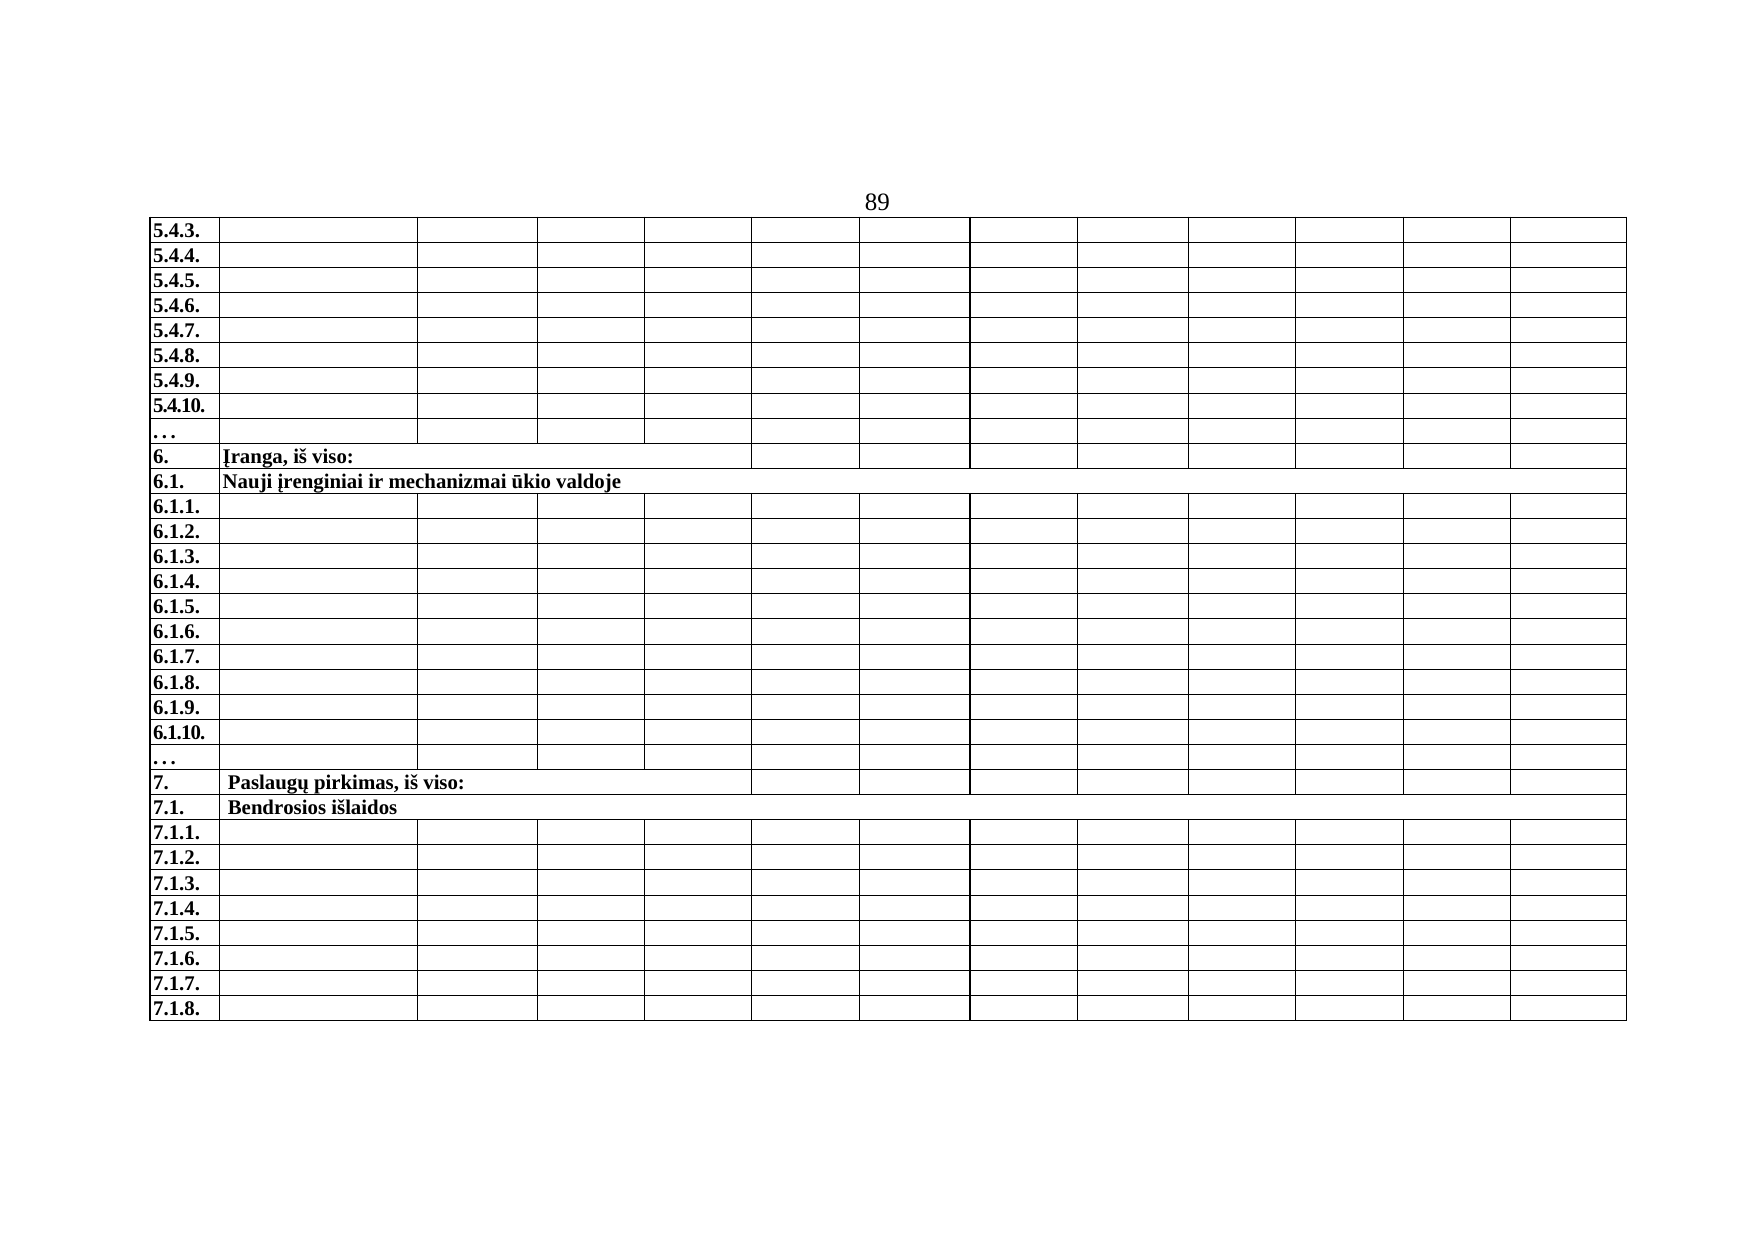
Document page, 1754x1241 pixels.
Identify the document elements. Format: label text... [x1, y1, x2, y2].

table_cell [1296, 218, 1403, 242]
table_cell [971, 218, 1077, 242]
table_cell [645, 368, 751, 392]
table_cell [1296, 368, 1403, 392]
table_cell [1511, 268, 1626, 292]
table_cell [1078, 845, 1188, 869]
table_cell [752, 368, 859, 392]
table_cell [1511, 770, 1626, 794]
table_cell [1511, 695, 1626, 719]
table_cell [1189, 394, 1295, 417]
table_cell 7.1.5. [151, 921, 219, 945]
table_cell [418, 896, 537, 919]
table_cell [1511, 921, 1626, 945]
table_cell [1511, 318, 1626, 342]
table_cell 7.1.4. [151, 896, 219, 919]
table_cell [645, 820, 751, 844]
table_cell [418, 695, 537, 719]
table_cell [1078, 243, 1188, 267]
table_cell [860, 695, 969, 719]
table_cell [1296, 870, 1403, 894]
table_cell [1404, 444, 1510, 468]
table_cell [1404, 394, 1510, 417]
table_cell [1189, 720, 1295, 744]
table_cell [220, 619, 417, 643]
table_cell [1404, 695, 1510, 719]
table_cell [752, 670, 859, 694]
table_cell Įranga, iš viso: [220, 444, 751, 468]
table_cell [645, 921, 751, 945]
table_cell [538, 519, 644, 543]
table_cell [971, 544, 1077, 568]
table_cell 6.1.10. [151, 720, 219, 744]
table_cell [1511, 870, 1626, 894]
table_cell [1296, 494, 1403, 518]
table_cell [645, 745, 751, 769]
table_cell [1078, 971, 1188, 995]
table_cell [1296, 619, 1403, 643]
table_cell [971, 619, 1077, 643]
table_cell [538, 343, 644, 367]
table_cell [752, 218, 859, 242]
table_cell [860, 594, 969, 618]
table_cell [1189, 594, 1295, 618]
table_cell [971, 971, 1077, 995]
table_cell 7.1.1. [151, 820, 219, 844]
table_cell [1078, 519, 1188, 543]
table_cell [1296, 745, 1403, 769]
table_cell 6.1.9. [151, 695, 219, 719]
table_cell [538, 745, 644, 769]
table_cell [538, 318, 644, 342]
table_cell [1189, 519, 1295, 543]
table_cell [220, 845, 417, 869]
table_cell [645, 268, 751, 292]
table_cell [1404, 594, 1510, 618]
table_cell [752, 268, 859, 292]
table_cell [971, 594, 1077, 618]
table_cell [1078, 670, 1188, 694]
table_cell [1296, 243, 1403, 267]
table_cell [418, 619, 537, 643]
table_cell 5.4.5. [151, 268, 219, 292]
table_cell 7.1.7. [151, 971, 219, 995]
table_cell [220, 318, 417, 342]
table_cell [860, 218, 969, 242]
table_cell [1078, 368, 1188, 392]
table_cell [418, 921, 537, 945]
table_cell [1404, 544, 1510, 568]
table_cell 6.1.2. [151, 519, 219, 543]
table_cell [1404, 569, 1510, 593]
table_cell [418, 745, 537, 769]
table_cell [1404, 996, 1510, 1020]
table_cell [220, 569, 417, 593]
table_cell [418, 268, 537, 292]
table_cell [752, 343, 859, 367]
table_cell [1078, 343, 1188, 367]
table_cell [418, 368, 537, 392]
table_cell [220, 368, 417, 392]
table_cell 7.1. [151, 795, 219, 819]
table_cell [645, 695, 751, 719]
table_cell [860, 896, 969, 919]
table_cell [971, 921, 1077, 945]
table_cell [1404, 419, 1510, 443]
table_cell [220, 494, 417, 518]
table_cell [645, 544, 751, 568]
table_cell [1404, 870, 1510, 894]
table_cell [645, 243, 751, 267]
table_cell [645, 519, 751, 543]
table_cell 7. [151, 770, 219, 794]
table_cell [1296, 419, 1403, 443]
table_cell [752, 444, 859, 468]
table_cell [752, 619, 859, 643]
table_cell 7.1.3. [151, 870, 219, 894]
table_cell [1078, 946, 1188, 970]
table_cell [1404, 820, 1510, 844]
table_cell [645, 971, 751, 995]
table_cell [971, 845, 1077, 869]
table_cell [1404, 720, 1510, 744]
table_cell [1404, 619, 1510, 643]
table_cell 6.1.7. [151, 645, 219, 668]
table_cell [1189, 670, 1295, 694]
table_cell [1078, 544, 1188, 568]
table_cell [1189, 695, 1295, 719]
table_cell [1078, 594, 1188, 618]
table_cell [1404, 770, 1510, 794]
table_cell [1078, 695, 1188, 719]
table_cell [220, 745, 417, 769]
table_cell [418, 243, 537, 267]
table_cell [971, 318, 1077, 342]
table_cell [1078, 268, 1188, 292]
table_cell [860, 368, 969, 392]
table_cell [418, 218, 537, 242]
table_cell [1511, 619, 1626, 643]
table_cell [220, 820, 417, 844]
table_cell [1404, 645, 1510, 668]
table_cell [1296, 720, 1403, 744]
table_cell [1511, 720, 1626, 744]
table_cell [860, 268, 969, 292]
table_cell 5.4.9. [151, 368, 219, 392]
table_cell [752, 971, 859, 995]
table_cell [1189, 921, 1295, 945]
table_cell [1404, 368, 1510, 392]
table_cell [752, 946, 859, 970]
table_cell [1404, 494, 1510, 518]
table_cell [538, 368, 644, 392]
table_cell [752, 569, 859, 593]
table_cell [1189, 368, 1295, 392]
table_cell [1511, 946, 1626, 970]
table_cell [538, 494, 644, 518]
table_cell [1296, 845, 1403, 869]
table_cell [752, 519, 859, 543]
table_cell [752, 494, 859, 518]
table_cell [645, 896, 751, 919]
table_cell [1511, 243, 1626, 267]
table_cell [220, 946, 417, 970]
table_cell [1404, 896, 1510, 919]
table_cell [752, 870, 859, 894]
table_cell [860, 946, 969, 970]
table_cell [1078, 870, 1188, 894]
table_cell [971, 394, 1077, 417]
table_cell [971, 569, 1077, 593]
table_cell [418, 870, 537, 894]
table_cell [971, 268, 1077, 292]
table_cell [860, 645, 969, 668]
table_cell 5.4.10. [151, 394, 219, 417]
table_cell [645, 645, 751, 668]
table_cell [418, 946, 537, 970]
table_cell [220, 870, 417, 894]
table_cell [220, 971, 417, 995]
table_cell [538, 870, 644, 894]
table_cell [1404, 845, 1510, 869]
table_cell [1511, 820, 1626, 844]
table_cell [645, 946, 751, 970]
table_cell [860, 519, 969, 543]
table_cell [1296, 318, 1403, 342]
table_cell [418, 394, 537, 417]
table_cell [645, 720, 751, 744]
table_cell [752, 896, 859, 919]
table_cell [645, 845, 751, 869]
table_cell [220, 218, 417, 242]
table_cell [1296, 293, 1403, 317]
table_cell [752, 695, 859, 719]
table_cell [860, 243, 969, 267]
table_cell [220, 921, 417, 945]
table_cell [220, 670, 417, 694]
table_cell [1296, 645, 1403, 668]
table_cell [1296, 594, 1403, 618]
table_cell [1296, 896, 1403, 919]
table_cell [752, 544, 859, 568]
table_cell [1078, 820, 1188, 844]
table_cell [860, 343, 969, 367]
table_cell [1404, 745, 1510, 769]
table_cell [418, 343, 537, 367]
table_cell [971, 243, 1077, 267]
table_cell [645, 996, 751, 1020]
table_cell [752, 770, 859, 794]
table_cell [971, 419, 1077, 443]
table_cell [418, 645, 537, 668]
table_cell [220, 645, 417, 668]
table_cell [971, 695, 1077, 719]
table_cell [1511, 419, 1626, 443]
table_cell [645, 318, 751, 342]
table_cell [538, 921, 644, 945]
table_cell [1296, 971, 1403, 995]
table_cell [418, 720, 537, 744]
table_cell [752, 845, 859, 869]
table_cell [220, 896, 417, 919]
table_cell [1189, 870, 1295, 894]
table_cell [971, 770, 1077, 794]
table_cell [971, 519, 1077, 543]
table_cell [1296, 946, 1403, 970]
table_cell [1189, 896, 1295, 919]
table_cell [860, 870, 969, 894]
table_cell 7.1.6. [151, 946, 219, 970]
table_cell Bendrosios išlaidos [220, 795, 1626, 819]
table_cell [971, 870, 1077, 894]
table_cell [1189, 971, 1295, 995]
table_cell [752, 745, 859, 769]
table_cell . . . [151, 745, 219, 769]
table_cell [1296, 519, 1403, 543]
table_cell [971, 896, 1077, 919]
table_cell [860, 318, 969, 342]
table_cell [1078, 720, 1188, 744]
table_cell [1511, 368, 1626, 392]
table_cell [1189, 544, 1295, 568]
table_cell [860, 720, 969, 744]
table_cell [1511, 594, 1626, 618]
table_cell [418, 670, 537, 694]
table_cell 5.4.4. [151, 243, 219, 267]
table_cell [1296, 820, 1403, 844]
table_cell [1189, 293, 1295, 317]
table_cell [971, 368, 1077, 392]
table_cell [220, 996, 417, 1020]
table_cell [538, 594, 644, 618]
table_cell [538, 670, 644, 694]
table_cell [645, 218, 751, 242]
table_cell [1404, 946, 1510, 970]
table_cell [971, 494, 1077, 518]
table_cell [220, 293, 417, 317]
table_cell [860, 419, 969, 443]
table_cell [860, 444, 969, 468]
table_cell [645, 419, 751, 443]
table_cell [1078, 645, 1188, 668]
table_cell [220, 394, 417, 417]
table_cell [1296, 444, 1403, 468]
table_cell [418, 544, 537, 568]
table_cell 6. [151, 444, 219, 468]
table_cell [538, 845, 644, 869]
table_cell [538, 720, 644, 744]
table_cell [971, 820, 1077, 844]
table_cell [1511, 745, 1626, 769]
table_cell [1078, 293, 1188, 317]
table_cell [860, 770, 969, 794]
table_cell [220, 519, 417, 543]
table_cell . . . [151, 419, 219, 443]
table_cell [860, 293, 969, 317]
table_cell 6.1. [151, 469, 219, 493]
table_cell [538, 820, 644, 844]
table_cell [752, 921, 859, 945]
table_cell [1511, 218, 1626, 242]
table_cell [752, 243, 859, 267]
table_cell [1189, 770, 1295, 794]
table_cell [645, 343, 751, 367]
table_cell [971, 444, 1077, 468]
table_cell [1189, 820, 1295, 844]
table_cell [752, 293, 859, 317]
table_cell [1189, 845, 1295, 869]
table_cell [1078, 896, 1188, 919]
table_cell [1189, 218, 1295, 242]
table_cell [1404, 243, 1510, 267]
table_cell [1404, 268, 1510, 292]
table_cell [645, 670, 751, 694]
table_cell [418, 845, 537, 869]
table_cell [1404, 971, 1510, 995]
table_cell [1511, 544, 1626, 568]
table_cell 6.1.8. [151, 670, 219, 694]
table_cell [752, 594, 859, 618]
table_cell [1078, 770, 1188, 794]
table_cell Paslaugų pirkimas, iš viso: [220, 770, 751, 794]
table_cell [1078, 494, 1188, 518]
table_cell [418, 996, 537, 1020]
table_cell [1511, 645, 1626, 668]
table_cell [1296, 569, 1403, 593]
table_cell [860, 670, 969, 694]
table_cell [860, 971, 969, 995]
table_cell [1511, 343, 1626, 367]
table_cell [1404, 318, 1510, 342]
table_cell [538, 419, 644, 443]
table_cell [860, 494, 969, 518]
table_cell [752, 394, 859, 417]
table_cell [752, 820, 859, 844]
table_cell [220, 419, 417, 443]
table_cell [538, 896, 644, 919]
table_cell [1296, 343, 1403, 367]
table_cell [645, 619, 751, 643]
table_cell [1078, 921, 1188, 945]
table_cell [645, 569, 751, 593]
table_cell [971, 720, 1077, 744]
table_cell 5.4.3. [151, 218, 219, 242]
table_cell [418, 318, 537, 342]
table_cell 6.1.4. [151, 569, 219, 593]
table_cell 6.1.3. [151, 544, 219, 568]
table_cell [645, 594, 751, 618]
table_cell [538, 268, 644, 292]
table_cell [538, 544, 644, 568]
table_cell [220, 695, 417, 719]
table_cell [1404, 343, 1510, 367]
table_cell [1078, 444, 1188, 468]
table_cell [220, 343, 417, 367]
table_cell [1296, 695, 1403, 719]
table_cell 5.4.6. [151, 293, 219, 317]
table_cell [538, 619, 644, 643]
table_cell [538, 971, 644, 995]
table_cell [860, 745, 969, 769]
table_cell [1404, 519, 1510, 543]
table_cell [220, 544, 417, 568]
table_cell [1296, 996, 1403, 1020]
table_cell [645, 394, 751, 417]
table_cell 6.1.1. [151, 494, 219, 518]
table_cell [418, 594, 537, 618]
table_cell [971, 293, 1077, 317]
table_cell [971, 645, 1077, 668]
table_cell [1511, 996, 1626, 1020]
table_cell [1189, 419, 1295, 443]
table_cell [752, 720, 859, 744]
table_cell [1511, 394, 1626, 417]
table_cell [860, 820, 969, 844]
table_cell [1189, 268, 1295, 292]
table_cell [538, 996, 644, 1020]
table_cell [418, 569, 537, 593]
table_cell [1189, 444, 1295, 468]
table_cell 5.4.7. [151, 318, 219, 342]
table_cell [752, 318, 859, 342]
table_cell [220, 243, 417, 267]
table_cell [538, 695, 644, 719]
table_cell [220, 720, 417, 744]
table_cell [418, 820, 537, 844]
table_cell [1189, 619, 1295, 643]
table_cell [1511, 971, 1626, 995]
table_cell [538, 293, 644, 317]
table_cell [1511, 845, 1626, 869]
table_cell [860, 394, 969, 417]
table_cell [1078, 619, 1188, 643]
table_cell [1189, 343, 1295, 367]
table_cell [860, 544, 969, 568]
table_cell [1511, 569, 1626, 593]
table_cell [1078, 996, 1188, 1020]
table_cell [418, 519, 537, 543]
table_cell [538, 218, 644, 242]
table_cell 6.1.5. [151, 594, 219, 618]
table_cell [1189, 494, 1295, 518]
table_cell [1078, 569, 1188, 593]
table_cell [1296, 544, 1403, 568]
table_cell [752, 645, 859, 668]
table_cell [645, 293, 751, 317]
table_cell [1078, 394, 1188, 417]
table_cell 7.1.2. [151, 845, 219, 869]
table_cell [1296, 670, 1403, 694]
table_cell [1511, 494, 1626, 518]
table_cell [752, 419, 859, 443]
table_cell [645, 494, 751, 518]
table_cell [1078, 745, 1188, 769]
table_cell Nauji įrenginiai ir mechanizmai ūkio valdoje [220, 469, 1626, 493]
table_cell [1511, 896, 1626, 919]
table_cell [971, 745, 1077, 769]
table_cell [971, 343, 1077, 367]
table_cell [418, 971, 537, 995]
table_cell [971, 996, 1077, 1020]
table_cell [418, 293, 537, 317]
table_cell [860, 619, 969, 643]
table_cell [1404, 293, 1510, 317]
table_cell [1296, 394, 1403, 417]
table_cell [1511, 293, 1626, 317]
table_cell [971, 946, 1077, 970]
table_cell [1078, 419, 1188, 443]
table_cell [1189, 745, 1295, 769]
table_cell [1189, 243, 1295, 267]
table_cell 5.4.8. [151, 343, 219, 367]
table_cell [418, 494, 537, 518]
table_cell [538, 243, 644, 267]
table_cell [1189, 318, 1295, 342]
table_cell [971, 670, 1077, 694]
table_cell [220, 268, 417, 292]
table_cell [538, 645, 644, 668]
table_cell [538, 946, 644, 970]
table_cell [1404, 218, 1510, 242]
table_cell [1189, 645, 1295, 668]
table_cell [538, 569, 644, 593]
table_cell [220, 594, 417, 618]
table_cell [1189, 569, 1295, 593]
table_cell [418, 419, 537, 443]
table_cell [752, 996, 859, 1020]
table_cell [1296, 770, 1403, 794]
table_cell [1511, 444, 1626, 468]
table_cell [1296, 921, 1403, 945]
table_cell [860, 921, 969, 945]
table_cell [538, 394, 644, 417]
table_cell [1296, 268, 1403, 292]
table_cell 6.1.6. [151, 619, 219, 643]
table_cell [1404, 670, 1510, 694]
table_cell [860, 569, 969, 593]
table_cell [1511, 670, 1626, 694]
table_cell [860, 996, 969, 1020]
table_cell [1078, 318, 1188, 342]
table_cell [1189, 946, 1295, 970]
table_cell [1511, 519, 1626, 543]
table_cell [1078, 218, 1188, 242]
table_cell [860, 845, 969, 869]
table_cell [1404, 921, 1510, 945]
table_cell [645, 870, 751, 894]
table_cell 7.1.8. [151, 996, 219, 1020]
table_cell [1189, 996, 1295, 1020]
